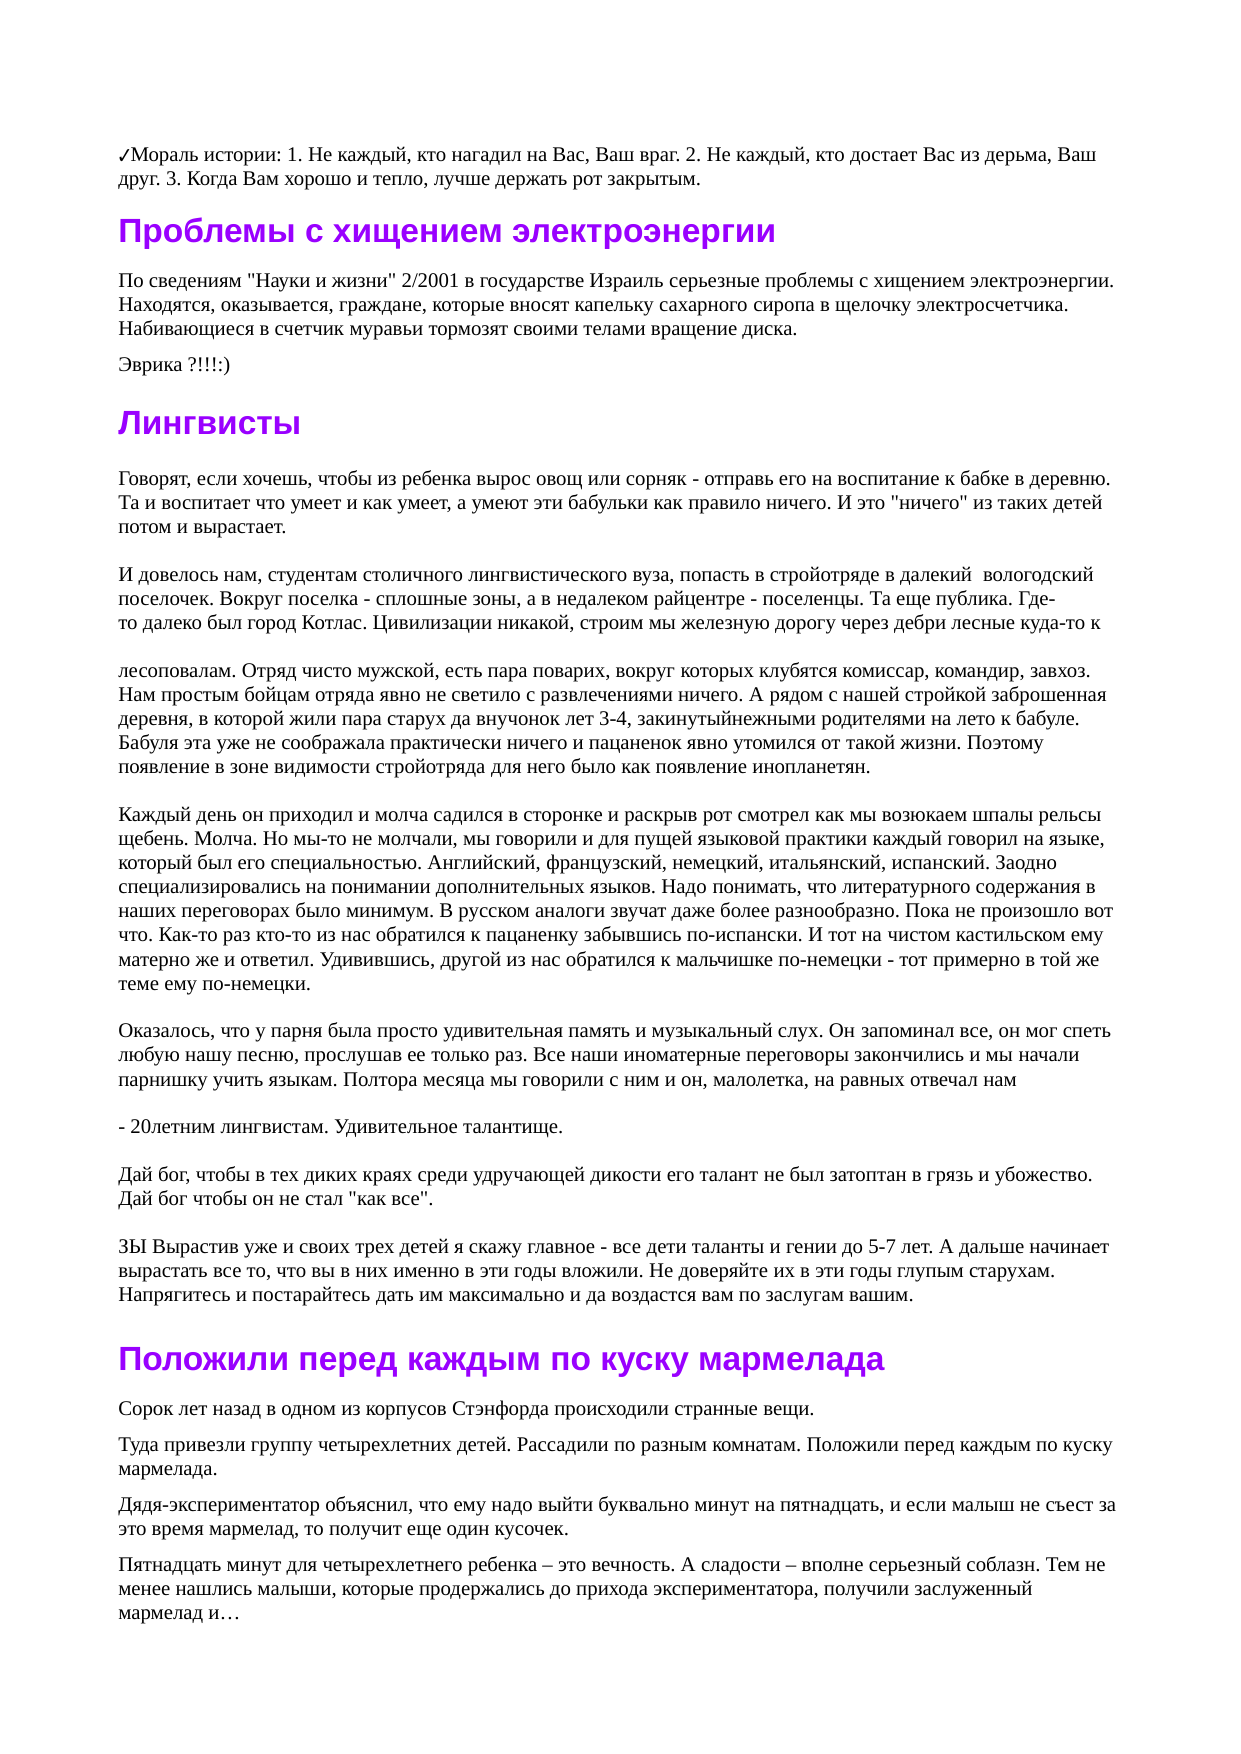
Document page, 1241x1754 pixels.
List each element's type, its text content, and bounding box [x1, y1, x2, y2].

subtitle Проблемы с хищением электроэнергии [118, 211, 1122, 250]
text По сведениям "Науки и жизни" 2/2001 в государстве Израиль серьезные проблемы с хищением электроэнергии. Находятся, оказывается, граждане, которые вносят капельку сахарного сиропа в щелочку электросчетчика. Набивающиеся в счетчик муравьи тормозят своими телами вращение диска. [118, 268, 1122, 340]
text ЗЫ Вырастив уже и своих трех детей я скажу главное - все дети таланты и гении до 5-7 лет. А дальше начинает вырастать все то, что вы в них именно в эти годы вложили. Не доверяйте их в эти годы глупым старухам. Напрягитесь и постарайтесь дать им максимально и да воздастся вам по заслугам вашим. [118, 1234, 1122, 1306]
subtitle Лингвисты [118, 403, 1122, 442]
text - 20летним лингвистам. Удивительное талантище. [118, 1114, 1122, 1138]
text лесоповалам. Отряд чисто мужской, есть пара поварих, вокруг которых клубятся комиссар, командир, завхоз. Нам простым бойцам отряда явно не светило с развлечениями ничего. А рядом с нашей стройкой заброшенная деревня, в которой жили пара старух да внучонок лет 3-4, закинутыйнежными родителями на лето к бабуле. Бабуля эта уже не соображала практически ничего и пацаненок явно утомился от такой жизни. Поэтому появление в зоне видимости стройотряда для него было как появление инопланетян. [118, 658, 1122, 778]
text Сорок лет назад в одном из корпусов Стэнфорда происходили странные вещи. [118, 1396, 1122, 1420]
text Туда привезли группу четырехлетних детей. Рассадили по разным комнатам. Положили перед каждым по куску мармелада. [118, 1432, 1122, 1480]
text Оказалось, что у парня была просто удивительная память и музыкальный слух. Он запоминал все, он мог спеть любую нашу песню, прослушав ее только раз. Все наши иноматерные переговоры закончились и мы начали парнишку учить языкам. Полтора месяца мы говорили с ним и он, малолетка, на равных отвечал нам [118, 1018, 1122, 1091]
text Пятнадцать минут для четырехлетнего ребенка – это вечность. А сладости – вполне серьезный соблазн. Тем не менее нашлись малыши, которые продержались до прихода экспериментатора, получили заслуженный мармелад и… [118, 1552, 1122, 1624]
text Каждый день он приходил и молча садился в сторонке и раскрыв рот смотрел как мы возюкаем шпалы рельсы щебень. Молча. Но мы-то не молчали, мы говорили и для пущей языковой практики каждый говорил на языке, который был его специальностью. Английский, французский, немецкий, итальянский, испанский. Заодно специализировались на понимании дополнительных языков. Надо понимать, что литературного содержания в наших переговорах было минимум. В русском аналоги звучат даже более разнообразно. Пока не произошло вот что. Как-то раз кто-то из нас обратился к пацаненку забывшись по-испански. И тот на чистом кастильском ему матерно же и ответил. Удивившись, другой из нас обратился к мальчишке по-немецки - тот примерно в той же теме ему по-немецки. [118, 802, 1122, 994]
text И довелось нам, студентам столичного лингвистического вуза, попасть в стройотряде в далекий вологодский поселочек. Вокруг поселка - сплошные зоны, а в недалеком райцентре - поселенцы. Та еще публика. Где-то далеко был город Котлас. Цивилизации никакой, строим мы железную дорогу через дебри лесные куда-то к [118, 562, 1122, 634]
subtitle Положили перед каждым по куску мармелада [118, 1339, 1122, 1377]
text Дядя-экспериментатор объяснил, что ему надо выйти буквально минут на пятнадцать, и если малыш не съест за это время мармелад, то получит еще один кусочек. [118, 1492, 1122, 1540]
text ✔Мораль истории: 1. Не каждый, кто нагадил на Вас, Ваш враг. 2. Не каждый, кто достает Вас из дерьма, Ваш друг. 3. Когда Вам хорошо и тепло, лучше держать рот закрытым. [118, 142, 1122, 190]
text Говорят, если хочешь, чтобы из ребенка вырос овощ или сорняк - отправь его на воспитание к бабке в деревню. Та и воспитает что умеет и как умеет, а умеют эти бабульки как правило ничего. И это "ничего" из таких детей потом и вырастает. [118, 466, 1122, 538]
text Эврика ?!!!:) [118, 352, 1122, 376]
text Дай бог, чтобы в тех диких краях среди удручающей дикости его талант не был затоптан в грязь и убожество. Дай бог чтобы он не стал "как все". [118, 1162, 1122, 1210]
